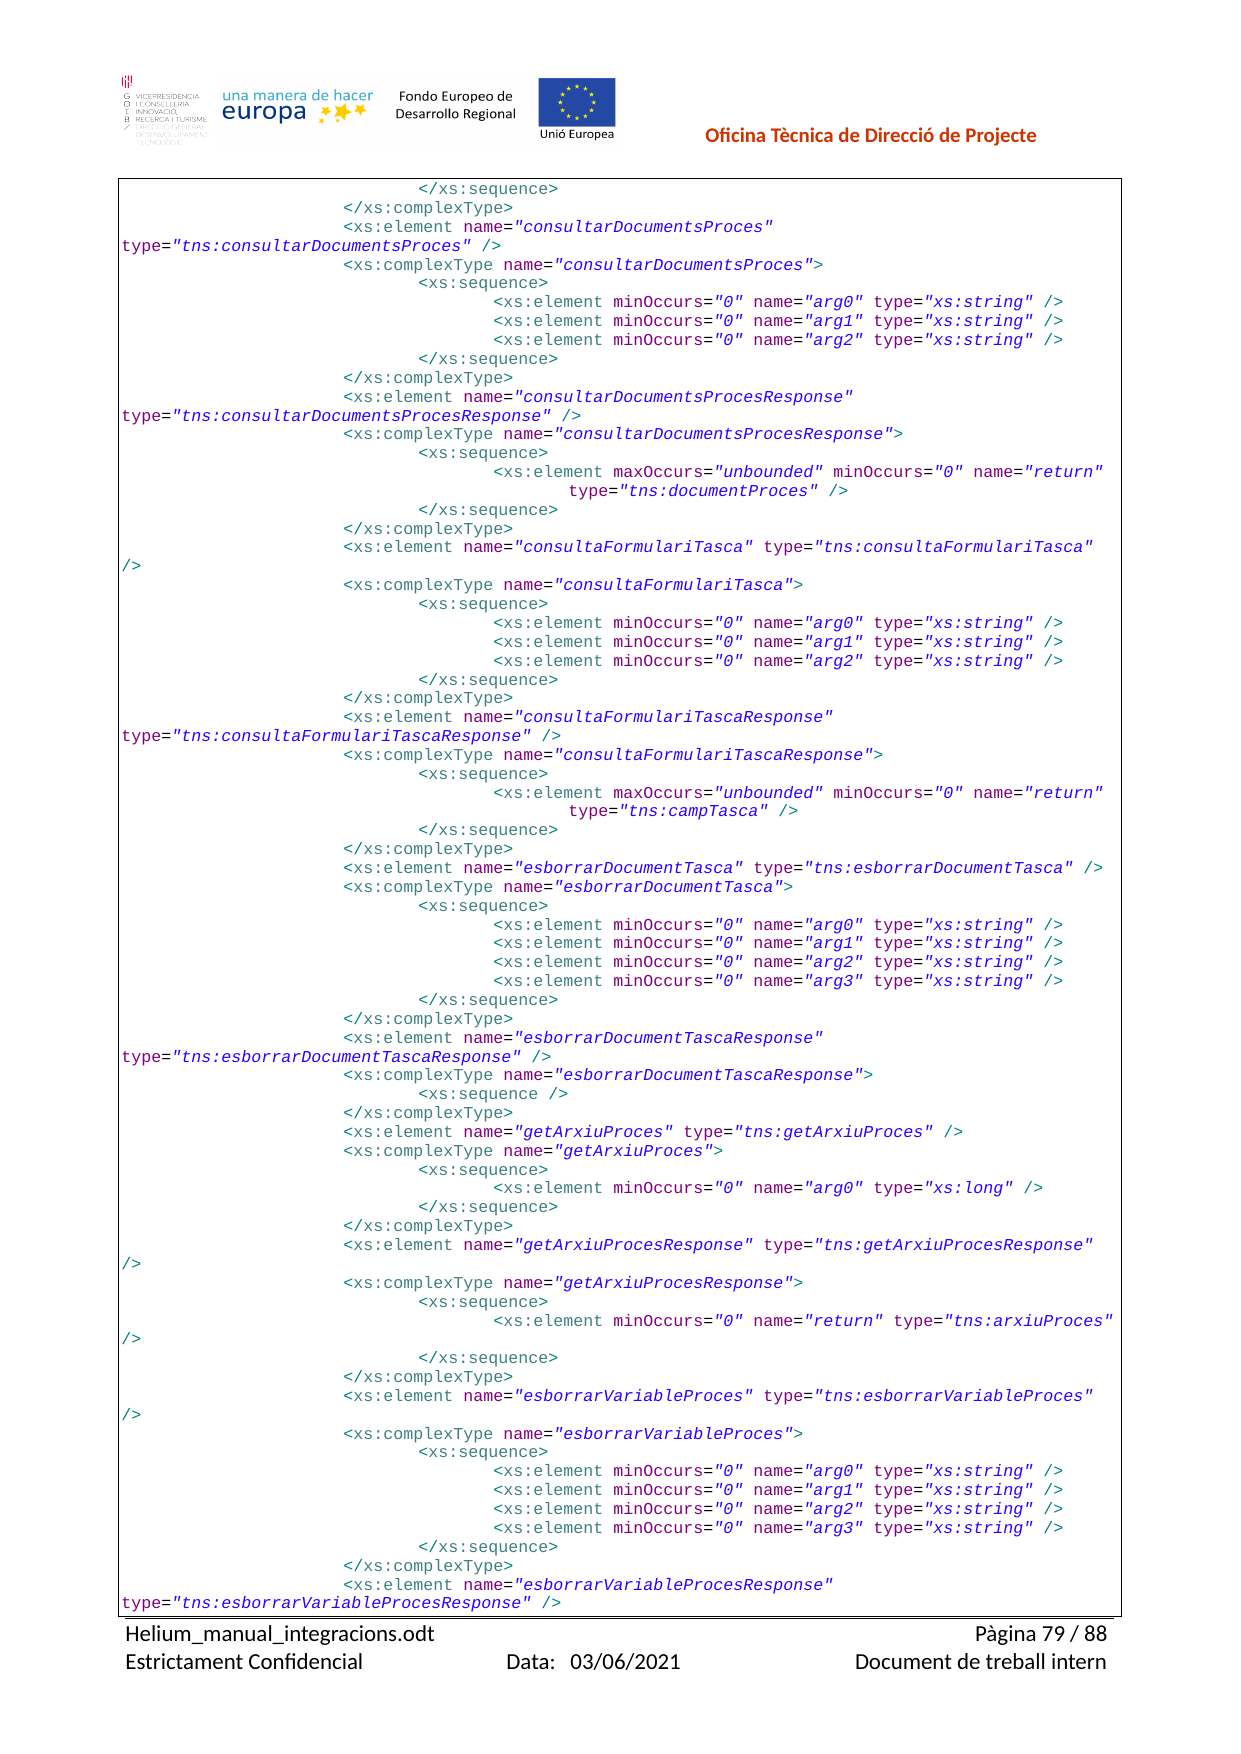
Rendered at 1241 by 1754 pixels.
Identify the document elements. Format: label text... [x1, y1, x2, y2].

text </xs:sequence> [119, 819, 1121, 838]
text <xs:element minOccurs="0" name="arg1" type="xs:string" /> [119, 310, 1121, 328]
text <xs:element minOccurs="0" name="arg0" type="xs:string" /> [119, 913, 1121, 932]
text </xs:complexType> [119, 517, 1121, 536]
text <xs:element minOccurs="0" name="arg2" type="xs:string" /> [119, 328, 1121, 347]
text <xs:sequence> [119, 592, 1121, 611]
picture [219, 73, 621, 147]
text <xs:element minOccurs="0" name="arg2" type="xs:string" /> [119, 951, 1121, 969]
text <xs:sequence> [119, 1290, 1121, 1309]
text <xs:element minOccurs="0" name="arg1" type="xs:string" /> [119, 1479, 1121, 1497]
text <xs:complexType name="getArxiuProces"> [119, 1139, 1121, 1158]
text </xs:sequence> [119, 179, 1121, 197]
text <xs:element name="esborrarVariableProces" type="tns:esborrarVariableProces" /> [119, 1384, 1121, 1422]
text <xs:complexType name="esborrarVariableProces"> [119, 1422, 1121, 1441]
text <xs:element minOccurs="0" name="arg2" type="xs:string" /> [119, 1497, 1121, 1516]
text </xs:complexType> [119, 1102, 1121, 1120]
text <xs:element minOccurs="0" name="arg0" type="xs:long" /> [119, 1177, 1121, 1196]
text <xs:sequence> [119, 1441, 1121, 1460]
text </xs:sequence> [119, 1535, 1121, 1554]
text </xs:complexType> [119, 197, 1121, 215]
text </xs:sequence> [119, 1196, 1121, 1215]
text </xs:sequence> [119, 988, 1121, 1007]
text <xs:element minOccurs="0" name="arg3" type="xs:string" /> [119, 1516, 1121, 1535]
text <xs:complexType name="consultaFormulariTascaResponse"> [119, 743, 1121, 762]
text <xs:element name="consultaFormulariTascaResponse" type="tns:consultaFormulariTascaResponse" /> [119, 706, 1121, 743]
text <xs:element name="getArxiuProces" type="tns:getArxiuProces" /> [119, 1120, 1121, 1139]
text <xs:complexType name="getArxiuProcesResponse"> [119, 1271, 1121, 1290]
text <xs:sequence> [119, 442, 1121, 461]
text </xs:complexType> [119, 1366, 1121, 1384]
text <xs:element name="consultaFormulariTasca" type="tns:consultaFormulariTasca" /> [119, 536, 1121, 574]
text <xs:element maxOccurs="unbounded" minOccurs="0" name="return" [119, 461, 1121, 479]
text <xs:sequence> [119, 272, 1121, 291]
text <xs:element name="esborrarVariableProcesResponse" type="tns:esborrarVariableProcesResponse" /> [119, 1573, 1121, 1616]
text type="tns:documentProces" /> [119, 479, 1121, 498]
text </xs:complexType> [119, 1554, 1121, 1573]
text <xs:sequence> [119, 894, 1121, 913]
text </xs:sequence> [119, 1347, 1121, 1366]
picture [118, 73, 213, 147]
text <xs:sequence> [119, 762, 1121, 781]
text <xs:element name="consultarDocumentsProcesResponse" type="tns:consultarDocumentsProcesResponse" /> [119, 385, 1121, 423]
text </xs:complexType> [119, 838, 1121, 856]
text <xs:sequence /> [119, 1083, 1121, 1102]
text <xs:element minOccurs="0" name="arg2" type="xs:string" /> [119, 649, 1121, 668]
text <xs:element minOccurs="0" name="return" type="tns:arxiuProces" /> [119, 1309, 1121, 1347]
text <xs:complexType name="esborrarDocumentTascaResponse"> [119, 1064, 1121, 1083]
text <xs:element name="getArxiuProcesResponse" type="tns:getArxiuProcesResponse" /> [119, 1233, 1121, 1271]
text <xs:element name="esborrarDocumentTascaResponse" type="tns:esborrarDocumentTascaResponse" /> [119, 1026, 1121, 1064]
text </xs:complexType> [119, 1215, 1121, 1233]
text <xs:complexType name="consultaFormulariTasca"> [119, 574, 1121, 592]
text <xs:complexType name="esborrarDocumentTasca"> [119, 875, 1121, 894]
text </xs:complexType> [119, 687, 1121, 706]
text <xs:element minOccurs="0" name="arg1" type="xs:string" /> [119, 932, 1121, 951]
text <xs:element minOccurs="0" name="arg0" type="xs:string" /> [119, 291, 1121, 310]
text <xs:element minOccurs="0" name="arg0" type="xs:string" /> [119, 611, 1121, 630]
text <xs:element minOccurs="0" name="arg1" type="xs:string" /> [119, 630, 1121, 649]
text <xs:element minOccurs="0" name="arg0" type="xs:string" /> [119, 1460, 1121, 1479]
text </xs:complexType> [119, 1007, 1121, 1026]
text </xs:sequence> [119, 347, 1121, 366]
text <xs:element minOccurs="0" name="arg3" type="xs:string" /> [119, 969, 1121, 988]
text </xs:sequence> [119, 668, 1121, 687]
text <xs:element name="consultarDocumentsProces" type="tns:consultarDocumentsProces" /> [119, 215, 1121, 253]
text type="tns:campTasca" /> [119, 800, 1121, 819]
text <xs:complexType name="consultarDocumentsProces"> [119, 253, 1121, 272]
text <xs:element name="esborrarDocumentTasca" type="tns:esborrarDocumentTasca" /> [119, 856, 1121, 875]
text </xs:complexType> [119, 366, 1121, 385]
text <xs:complexType name="consultarDocumentsProcesResponse"> [119, 423, 1121, 442]
text </xs:sequence> [119, 498, 1121, 517]
text <xs:element maxOccurs="unbounded" minOccurs="0" name="return" [119, 781, 1121, 800]
text <xs:sequence> [119, 1158, 1121, 1177]
